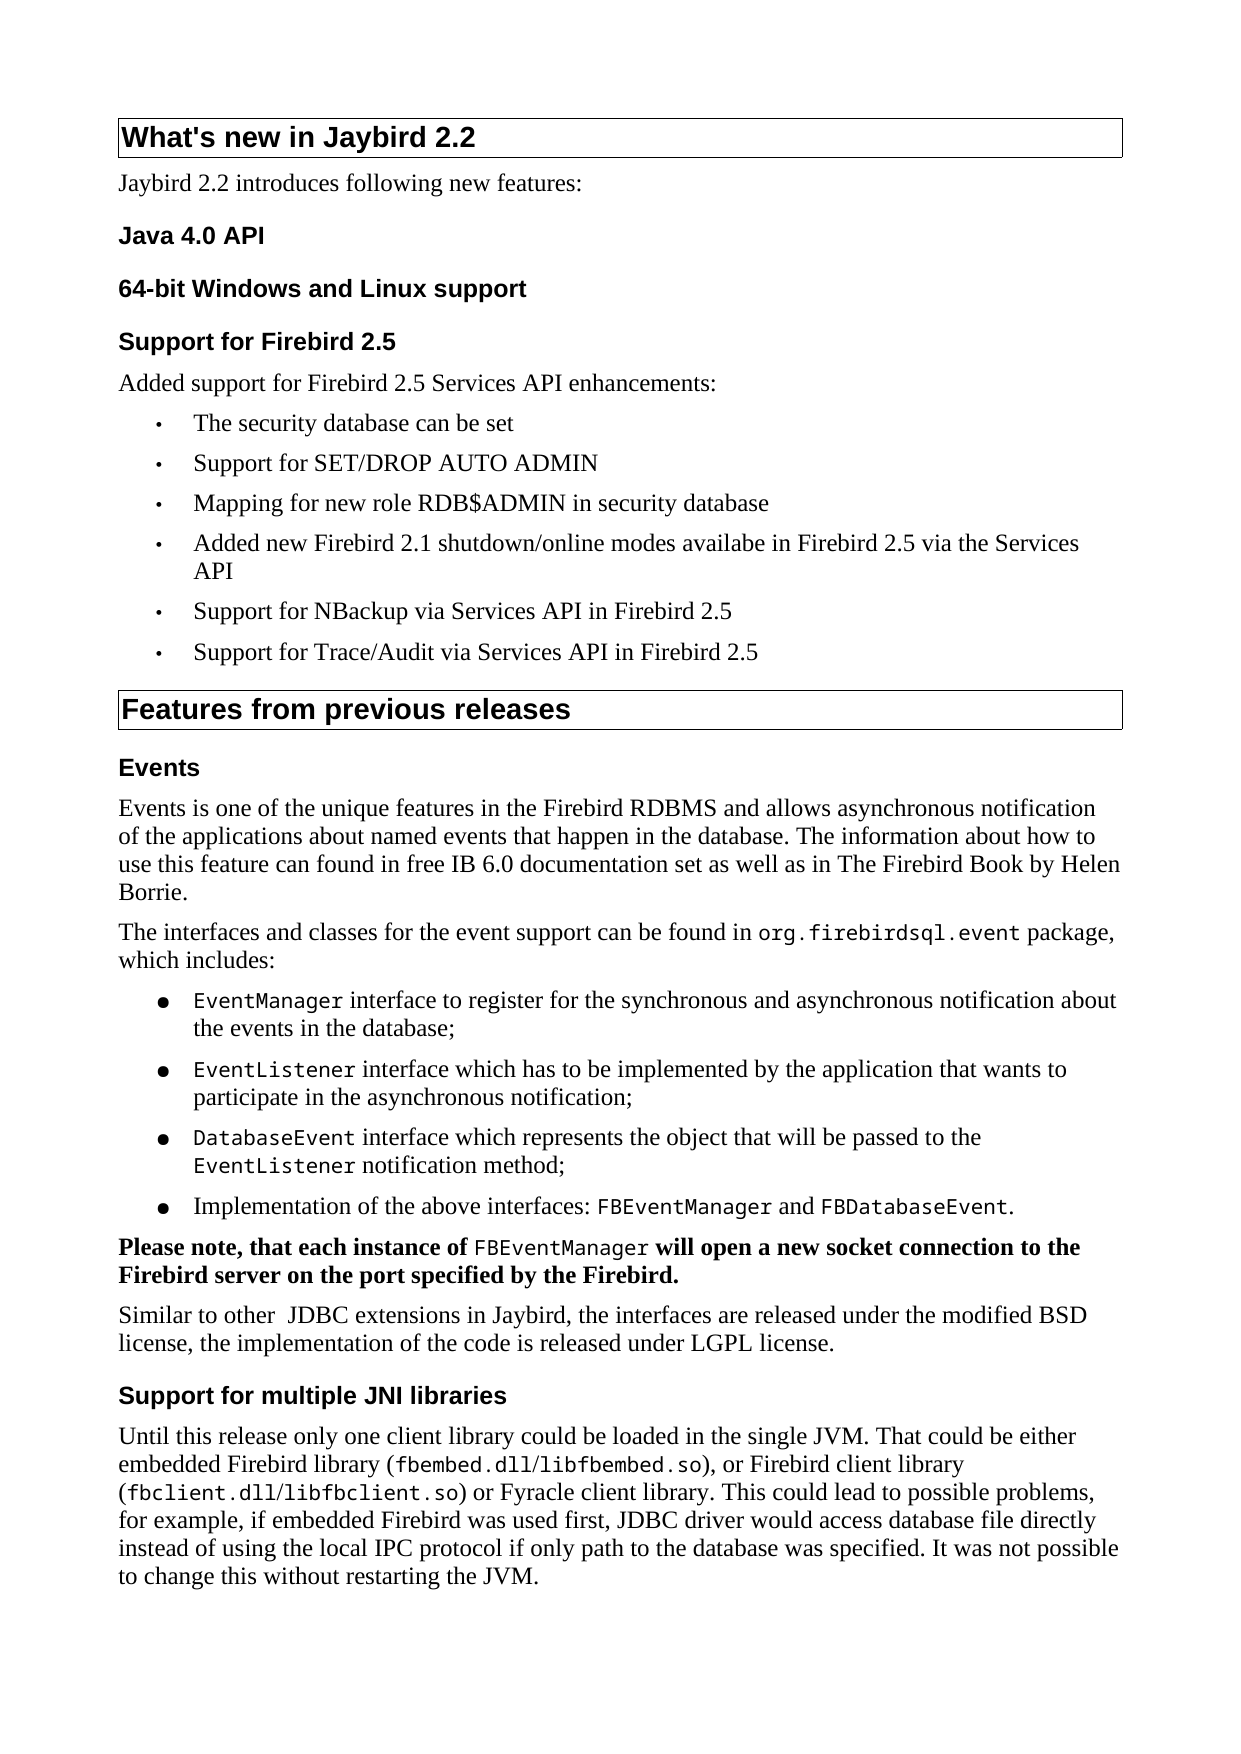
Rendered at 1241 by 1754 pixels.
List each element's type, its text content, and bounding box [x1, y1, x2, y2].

text Jaybird 2.2 introduces following new features: [118, 169, 1122, 197]
list The security database can be set [156, 409, 1122, 437]
text Similar to other JDBC extensions in Jaybird, the interfaces are released under the modified BSD license, the implementation of the code is released under LGPL license. [118, 1301, 1122, 1357]
text Events is one of the unique features in the Firebird RDBMS and allows asynchronous notification of the applications about named events that happen in the database. The information about how to use this feature can found in free IB 6.0 documentation set as well as in The Firebird Book by Helen Borrie. [118, 794, 1122, 905]
list EventManager interface to register for the synchronous and asynchronous notification about the events in the database; [156, 986, 1122, 1042]
list Support for Trace/Audit via Services API in Firebird 2.5 [156, 638, 1122, 665]
subtitle Support for multiple JNI libraries [118, 1382, 1122, 1410]
list Added new Firebird 2.1 shutdown/online modes availabe in Firebird 2.5 via the Services API [156, 529, 1122, 585]
text The interfaces and classes for the event support can be found in org.firebirdsql.event package, which includes: [118, 918, 1122, 974]
list EventListener interface which has to be implemented by the application that wants to participate in the asynchronous notification; [156, 1055, 1122, 1111]
text Please note, that each instance of FBEventManager will open a new socket connection to the Firebird server on the port specified by the Firebird. [118, 1233, 1122, 1289]
subtitle Support for Firebird 2.5 [118, 328, 1122, 356]
list Implementation of the above interfaces: FBEventManager and FBDatabaseEvent. [156, 1192, 1122, 1220]
subtitle Java 4.0 API [118, 222, 1122, 250]
subtitle Features from previous releases [119, 691, 1122, 729]
subtitle Events [118, 754, 1122, 782]
list DatabaseEvent interface which represents the object that will be passed to the EventListener notification method; [156, 1123, 1122, 1180]
list Support for NBackup via Services API in Firebird 2.5 [156, 597, 1122, 625]
text Until this release only one client library could be loaded in the single JVM. That could be either embedded Firebird library (fbembed.dll/libfbembed.so), or Firebird client library (fbclient.dll/libfbclient.so) or Fyracle client library. This could lead to possible problems, for example, if embedded Firebird was used first, JDBC driver would access database file directly instead of using the local IPC protocol if only path to the database was specified. It was not possible to change this without restarting the JVM. [118, 1422, 1122, 1589]
subtitle 64-bit Windows and Linux support [118, 275, 1122, 303]
text Added support for Firebird 2.5 Services API enhancements: [118, 369, 1122, 396]
list Mapping for new role RDB$ADMIN in security database [156, 489, 1122, 517]
list Support for SET/DROP AUTO ADMIN [156, 449, 1122, 477]
subtitle What's new in Jaybird 2.2 [119, 119, 1122, 157]
